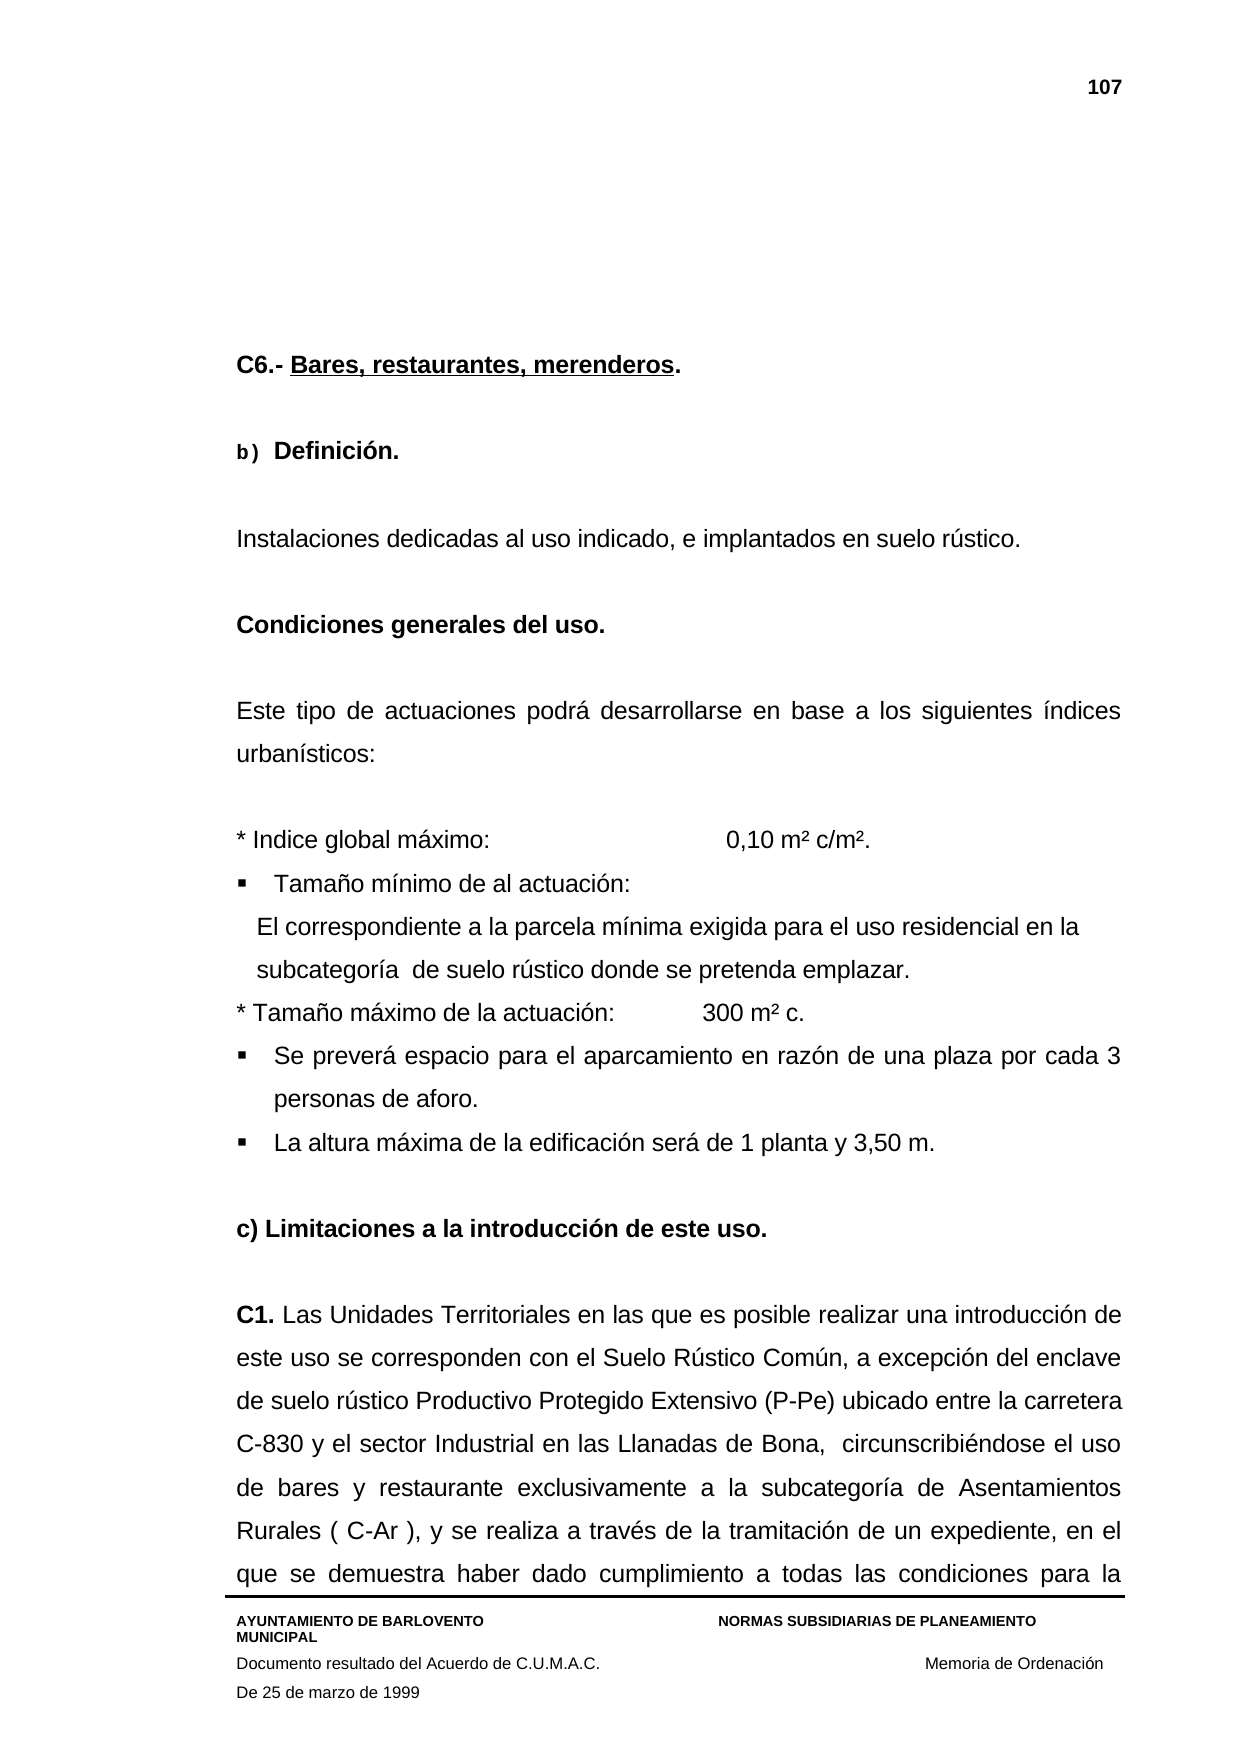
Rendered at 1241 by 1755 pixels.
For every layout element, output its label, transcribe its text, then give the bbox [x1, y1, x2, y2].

text Instalaciones dedicadas al uso indicado, e implantados en suelo rústico. [236, 523, 1122, 552]
text El correspondiente a la parcela mínima exigida para el uso residencial en la [236, 912, 1122, 941]
list La altura máxima de la edificación será de 1 planta y 3,50 m. [236, 1127, 1122, 1156]
list Definición. [236, 436, 1122, 466]
text C1. Las Unidades Territoriales en las que es posible realizar una introducción de este uso se corresponden con el Suelo Rústico Común, a excepción del enclave de suelo rústico Productivo Protegido Extensivo (P-Pe) ubicado entre la carretera C-830 y el sector Industrial en las Llanadas de Bona, circunscribiéndose el uso de bares y restaurante exclusivamente a la subcategoría de Asentamientos Rurales ( C‑Ar ), y se realiza a través de la tramitación de un expediente, en el que se demuestra haber dado cumplimiento a todas las condiciones para la [236, 1300, 1122, 1588]
text Este tipo de actuaciones podrá desarrollarse en base a los siguientes índices urbanísticos: [236, 696, 1122, 768]
list Se preverá espacio para el aparcamiento en razón de una plaza por cada 3 personas de aforo. [236, 1041, 1122, 1113]
list Tamaño mínimo de al actuación: [236, 868, 1122, 897]
text subcategoría de suelo rústico donde se pretenda emplazar. [236, 955, 1122, 984]
text * Indice global máximo: 0,10 m² c/m². [236, 825, 1122, 854]
text C6.‑ Bares, restaurantes, merenderos. [236, 350, 1122, 378]
text Condiciones generales del uso. [236, 610, 1122, 638]
text * Tamaño máximo de la actuación: 300 m² c. [236, 998, 1122, 1027]
text c) Limitaciones a la introducción de este uso. [236, 1214, 1122, 1243]
